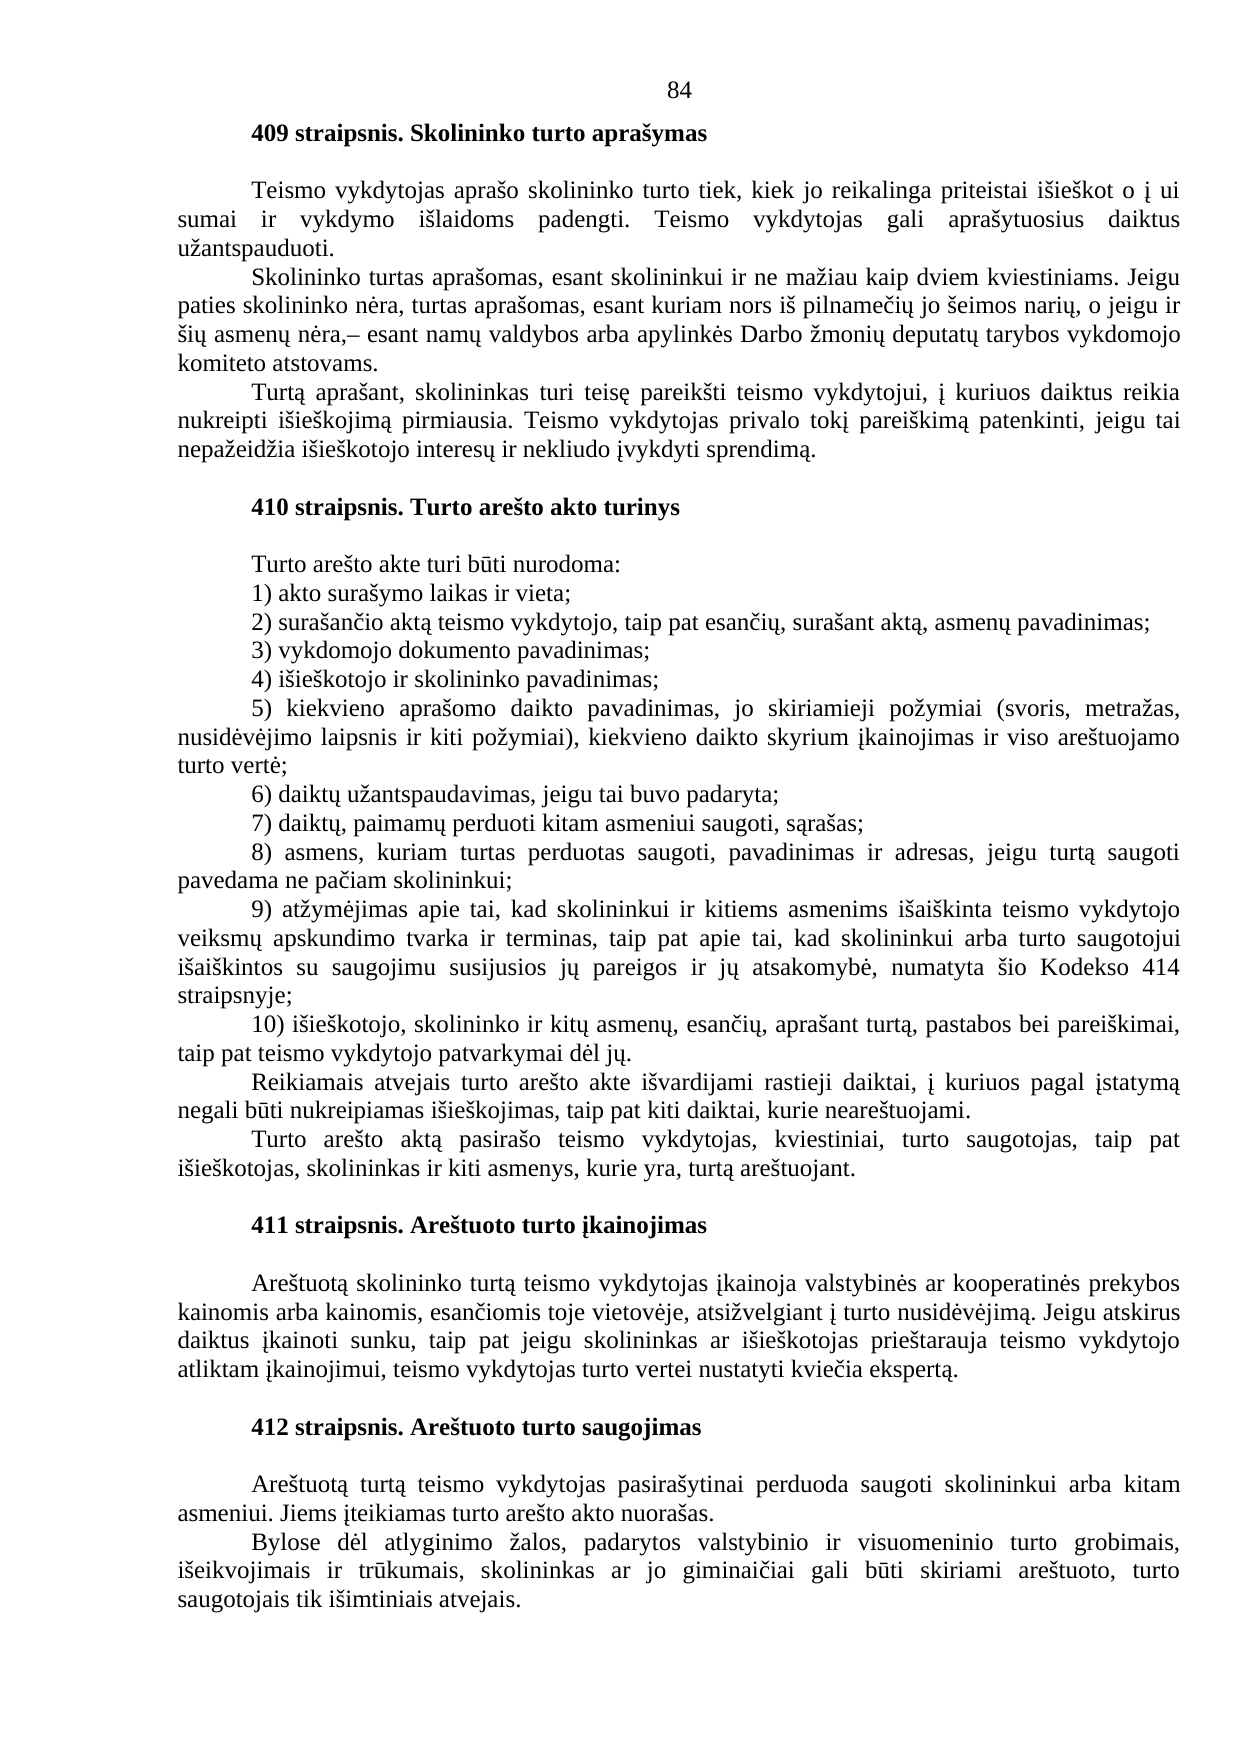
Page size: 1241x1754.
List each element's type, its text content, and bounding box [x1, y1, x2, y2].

text 411 straipsnis. Areštuoto turto įkainojimas [251, 1211, 1181, 1239]
text 5) kiekvieno aprašomo daikto pavadinimas, jo skiriamieji požymiai (svoris, metražas, nusidėvėjimo laipsnis ir kiti požymiai), kiekvieno daikto skyrium įkainojimas ir viso areštuojamo turto vertė; [177, 693, 1181, 779]
text 6) daiktų užantspaudavimas, jeigu tai buvo padaryta; [177, 779, 1181, 808]
text 410 straipsnis. Turto arešto akto turinys [251, 492, 1181, 521]
text 3) vykdomojo dokumento pavadinimas; [177, 636, 1181, 664]
text Bylose dėl atlyginimo žalos, padarytos valstybinio ir visuomeninio turto grobimais, išeikvojimais ir trūkumais, skolininkas ar jo giminaičiai gali būti skiriami areštuoto, turto saugotojais tik išimtiniais atvejais. [177, 1527, 1181, 1613]
text Areštuotą turtą teismo vykdytojas pasirašytinai perduoda saugoti skolininkui arba kitam asmeniui. Jiems įteikiamas turto arešto akto nuorašas. [177, 1469, 1181, 1527]
text 1) akto surašymo laikas ir vieta; [177, 578, 1181, 607]
text Turto arešto akte turi būti nurodoma: [177, 549, 1181, 578]
text Teismo vykdytojas aprašo skolininko turto tiek, kiek jo reikalinga priteistai išieškot o į ui sumai ir vykdymo išlaidoms padengti. Teismo vykdytojas gali aprašytuosius daiktus užantspauduoti. [177, 176, 1181, 262]
text 8) asmens, kuriam turtas perduotas saugoti, pavadinimas ir adresas, jeigu turtą saugoti pavedama ne pačiam skolininkui; [177, 837, 1181, 894]
text Reikiamais atvejais turto arešto akte išvardijami rastieji daiktai, į kuriuos pagal įstatymą negali būti nukreipiamas išieškojimas, taip pat kiti daiktai, kurie neareštuojami. [177, 1067, 1181, 1124]
text Areštuotą skolininko turtą teismo vykdytojas įkainoja valstybinės ar kooperatinės prekybos kainomis arba kainomis, esančiomis toje vietovėje, atsižvelgiant į turto nusidėvėjimą. Jeigu atskirus daiktus įkainoti sunku, taip pat jeigu skolininkas ar išieškotojas prieštarauja teismo vykdytojo atliktam įkainojimui, teismo vykdytojas turto vertei nustatyti kviečia ekspertą. [177, 1268, 1181, 1383]
text 2) surašančio aktą teismo vykdytojo, taip pat esančių, surašant aktą, asmenų pavadinimas; [177, 607, 1181, 636]
text 9) atžymėjimas apie tai, kad skolininkui ir kitiems asmenims išaiškinta teismo vykdytojo veiksmų apskundimo tvarka ir terminas, taip pat apie tai, kad skolininkui arba turto saugotojui išaiškintos su saugojimu susijusios jų pareigos ir jų atsakomybė, numatyta šio Kodekso 414 straipsnyje; [177, 894, 1181, 1009]
text 4) išieškotojo ir skolininko pavadinimas; [177, 664, 1181, 693]
text 10) išieškotojo, skolininko ir kitų asmenų, esančių, aprašant turtą, pastabos bei pareiškimai, taip pat teismo vykdytojo patvarkymai dėl jų. [177, 1009, 1181, 1067]
text 409 straipsnis. Skolininko turto aprašymas [251, 118, 1181, 147]
text Turtą aprašant, skolininkas turi teisę pareikšti teismo vykdytojui, į kuriuos daiktus reikia nukreipti išieškojimą pirmiausia. Teismo vykdytojas privalo tokį pareiškimą patenkinti, jeigu tai nepažeidžia išieškotojo interesų ir nekliudo įvykdyti sprendimą. [177, 377, 1181, 463]
text Turto arešto aktą pasirašo teismo vykdytojas, kviestiniai, turto saugotojas, taip pat išieškotojas, skolininkas ir kiti asmenys, kurie yra, turtą areštuojant. [177, 1124, 1181, 1182]
text 7) daiktų, paimamų perduoti kitam asmeniui saugoti, sąrašas; [177, 808, 1181, 837]
text Skolininko turtas aprašomas, esant skolininkui ir ne mažiau kaip dviem kviestiniams. Jeigu paties skolininko nėra, turtas aprašomas, esant kuriam nors iš pilnamečių jo šeimos narių, o jeigu ir šių asmenų nėra,– esant namų valdybos arba apylinkės Darbo žmonių deputatų tarybos vykdomojo komiteto atstovams. [177, 262, 1181, 377]
text 412 straipsnis. Areštuoto turto saugojimas [251, 1412, 1181, 1441]
